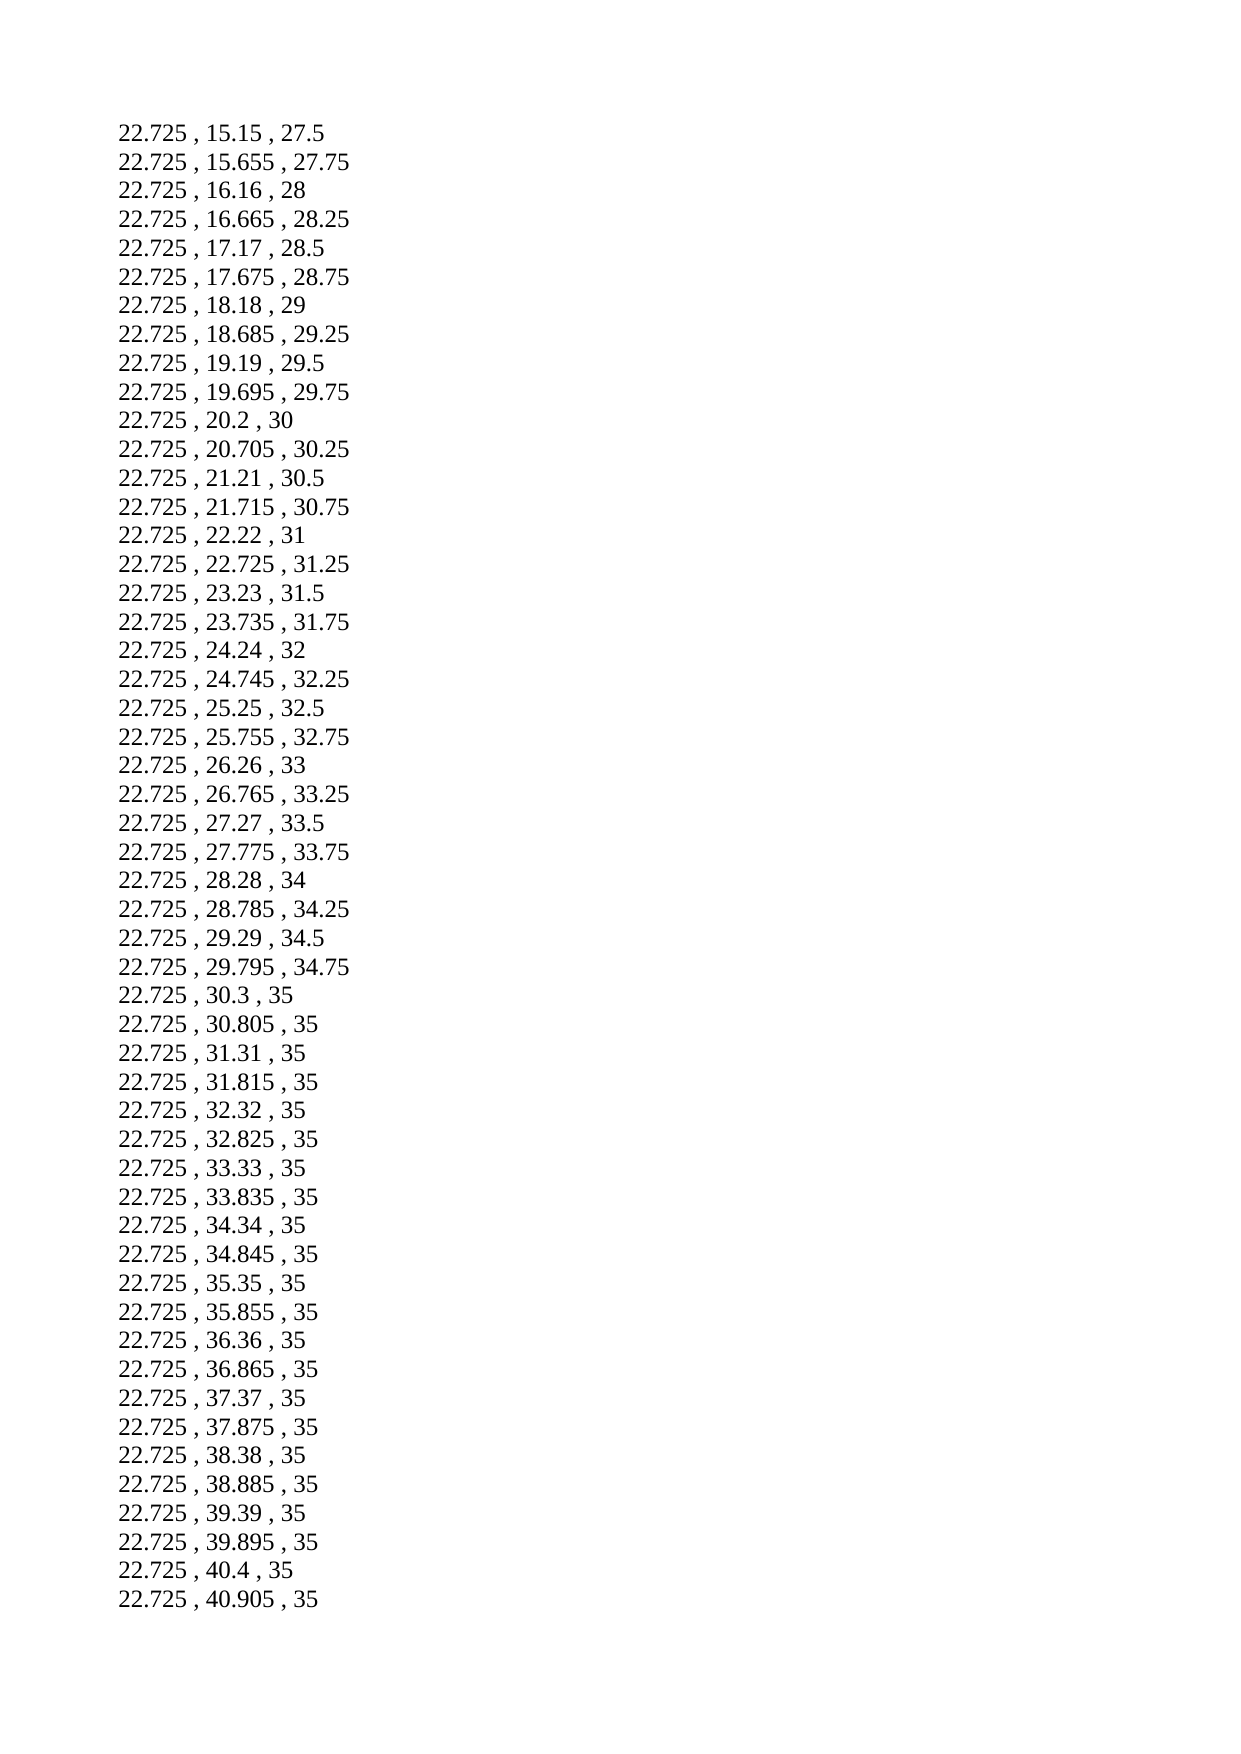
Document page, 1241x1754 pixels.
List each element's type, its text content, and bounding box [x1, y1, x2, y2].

text 22.725 , 20.705 , 30.25 [118, 434, 1122, 463]
text 22.725 , 30.3 , 35 [118, 981, 1122, 1009]
text 22.725 , 30.805 , 35 [118, 1009, 1122, 1038]
text 22.725 , 37.37 , 35 [118, 1383, 1122, 1412]
text 22.725 , 28.785 , 34.25 [118, 894, 1122, 923]
text 22.725 , 32.32 , 35 [118, 1096, 1122, 1124]
text 22.725 , 39.39 , 35 [118, 1498, 1122, 1527]
text 22.725 , 32.825 , 35 [118, 1124, 1122, 1153]
text 22.725 , 33.33 , 35 [118, 1153, 1122, 1182]
text 22.725 , 35.35 , 35 [118, 1268, 1122, 1297]
text 22.725 , 25.755 , 32.75 [118, 722, 1122, 751]
text 22.725 , 23.23 , 31.5 [118, 578, 1122, 607]
text 22.725 , 21.715 , 30.75 [118, 492, 1122, 521]
text 22.725 , 17.675 , 28.75 [118, 262, 1122, 291]
text 22.725 , 18.18 , 29 [118, 291, 1122, 319]
text 22.725 , 19.695 , 29.75 [118, 377, 1122, 406]
text 22.725 , 16.665 , 28.25 [118, 204, 1122, 233]
text 22.725 , 27.27 , 33.5 [118, 808, 1122, 837]
text 22.725 , 31.815 , 35 [118, 1067, 1122, 1096]
text 22.725 , 38.885 , 35 [118, 1469, 1122, 1498]
text 22.725 , 40.905 , 35 [118, 1584, 1122, 1613]
text 22.725 , 27.775 , 33.75 [118, 837, 1122, 866]
text 22.725 , 25.25 , 32.5 [118, 693, 1122, 722]
text 22.725 , 21.21 , 30.5 [118, 463, 1122, 492]
text 22.725 , 29.795 , 34.75 [118, 952, 1122, 981]
text 22.725 , 28.28 , 34 [118, 866, 1122, 894]
text 22.725 , 36.36 , 35 [118, 1326, 1122, 1354]
text 22.725 , 34.34 , 35 [118, 1211, 1122, 1239]
text 22.725 , 40.4 , 35 [118, 1556, 1122, 1584]
text 22.725 , 31.31 , 35 [118, 1038, 1122, 1067]
text 22.725 , 38.38 , 35 [118, 1441, 1122, 1469]
text 22.725 , 16.16 , 28 [118, 176, 1122, 204]
text 22.725 , 19.19 , 29.5 [118, 348, 1122, 377]
text 22.725 , 24.24 , 32 [118, 636, 1122, 664]
text 22.725 , 26.26 , 33 [118, 751, 1122, 779]
text 22.725 , 18.685 , 29.25 [118, 319, 1122, 348]
text 22.725 , 37.875 , 35 [118, 1412, 1122, 1441]
text 22.725 , 26.765 , 33.25 [118, 779, 1122, 808]
text 22.725 , 39.895 , 35 [118, 1527, 1122, 1556]
text 22.725 , 33.835 , 35 [118, 1182, 1122, 1211]
text 22.725 , 20.2 , 30 [118, 406, 1122, 434]
text 22.725 , 36.865 , 35 [118, 1354, 1122, 1383]
text 22.725 , 23.735 , 31.75 [118, 607, 1122, 636]
text 22.725 , 34.845 , 35 [118, 1239, 1122, 1268]
text 22.725 , 22.725 , 31.25 [118, 549, 1122, 578]
text 22.725 , 15.655 , 27.75 [118, 147, 1122, 176]
text 22.725 , 22.22 , 31 [118, 521, 1122, 549]
text 22.725 , 29.29 , 34.5 [118, 923, 1122, 952]
text 22.725 , 35.855 , 35 [118, 1297, 1122, 1326]
text 22.725 , 17.17 , 28.5 [118, 233, 1122, 262]
text 22.725 , 15.15 , 27.5 [118, 118, 1122, 147]
text 22.725 , 24.745 , 32.25 [118, 664, 1122, 693]
